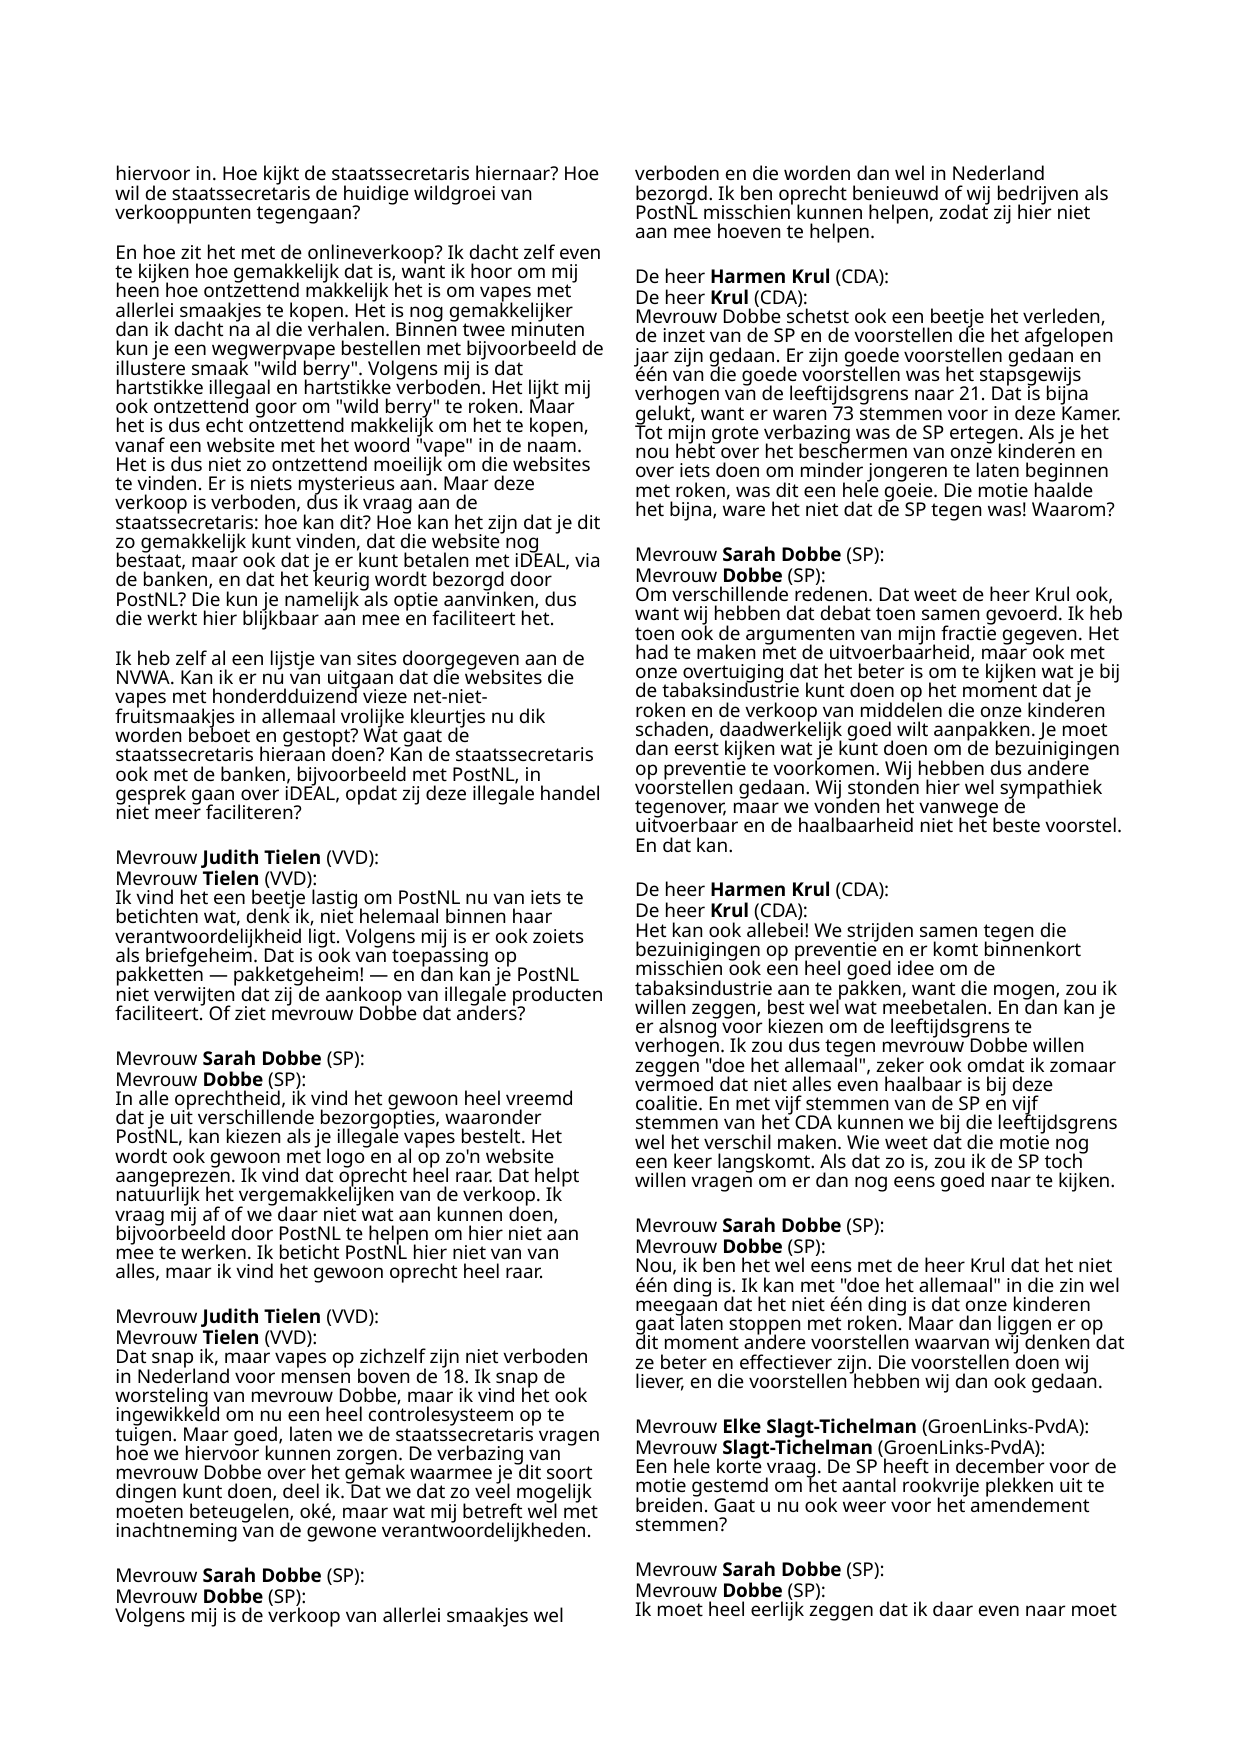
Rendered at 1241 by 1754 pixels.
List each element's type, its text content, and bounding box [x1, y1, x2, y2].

text Mevrouw Dobbe (SP): [635, 567, 1125, 586]
text Mevrouw Elke Slagt-Tichelman (GroenLinks-PvdA): [635, 1413, 1125, 1439]
text Ik heb zelf al een lijstje van sites doorgegeven aan de NVWA. Kan ik er nu van uitgaan dat die websites die vapes met honderdduizend vieze net-niet-fruitsmaakjes in allemaal vrolijke kleurtjes nu dik worden beboet en gestopt? Wat gaat de staatssecretaris hieraan doen? Kan de staatssecretaris ook met de banken, bijvoorbeeld met PostNL, in gesprek gaan over iDEAL, opdat zij deze illegale handel niet meer faciliteren? [115, 650, 605, 823]
text Mevrouw Tielen (VVD): [115, 1329, 605, 1348]
text Mevrouw Sarah Dobbe (SP): [635, 1556, 1125, 1582]
text En hoe zit het met de onlineverkoop? Ik dacht zelf even te kijken hoe gemakkelijk dat is, want ik hoor om mij heen hoe ontzettend makkelijk het is om vapes met allerlei smaakjes te kopen. Het is nog gemakkelijker dan ik dacht na al die verhalen. Binnen twee minuten kun je een wegwerpvape bestellen met bijvoorbeeld de illustere smaak "wild berry". Volgens mij is dat hartstikke illegaal en hartstikke verboden. Het lijkt mij ook ontzettend goor om "wild berry" te roken. Maar het is dus echt ontzettend makkelijk om het te kopen, vanaf een website met het woord "vape" in de naam. Het is dus niet zo ontzettend moeilijk om die websites te vinden. Er is niets mysterieus aan. Maar deze verkoop is verboden, dus ik vraag aan de staatssecretaris: hoe kan dit? Hoe kan het zijn dat je dit zo gemakkelijk kunt vinden, dat die website nog bestaat, maar ook dat je er kunt betalen met iDEAL, via de banken, en dat het keurig wordt bezorgd door PostNL? Die kun je namelijk als optie aanvinken, dus die werkt hier blijkbaar aan mee en faciliteert het. [115, 244, 605, 629]
text Mevrouw Judith Tielen (VVD): [115, 844, 605, 870]
text hiervoor in. Hoe kijkt de staatssecretaris hiernaar? Hoe wil de staatssecretaris de huidige wildgroei van verkooppunten tegengaan? [115, 165, 605, 223]
text De heer Krul (CDA): [635, 902, 1125, 922]
text Mevrouw Dobbe (SP): [115, 1588, 605, 1607]
text In alle oprechtheid, ik vind het gewoon heel vreemd dat je uit verschillende bezorgopties, waaronder PostNL, kan kiezen als je illegale vapes bestelt. Het wordt ook gewoon met logo en al op zo'n website aangeprezen. Ik vind dat oprecht heel raar. Dat helpt natuurlijk het vergemakkelijken van de verkoop. Ik vraag mij af of we daar niet wat aan kunnen doen, bijvoorbeeld door PostNL te helpen om hier niet aan mee te werken. Ik beticht PostNL hier niet van van alles, maar ik vind het gewoon oprecht heel raar. [115, 1090, 605, 1283]
text Ik moet heel eerlijk zeggen dat ik daar even naar moet [635, 1601, 1125, 1620]
text Nou, ik ben het wel eens met de heer Krul dat het niet één ding is. Ik kan met "doe het allemaal" in die zin wel meegaan dat het niet één ding is dat onze kinderen gaat laten stoppen met roken. Maar dan liggen er op dit moment andere voorstellen waarvan wij denken dat ze beter en effectiever zijn. Die voorstellen doen wij liever, en die voorstellen hebben wij dan ook gedaan. [635, 1257, 1125, 1392]
text Mevrouw Sarah Dobbe (SP): [115, 1562, 605, 1588]
text Mevrouw Slagt-Tichelman (GroenLinks-PvdA): [635, 1439, 1125, 1458]
text Mevrouw Sarah Dobbe (SP): [635, 541, 1125, 567]
text De heer Harmen Krul (CDA): [635, 263, 1125, 289]
text Mevrouw Dobbe (SP): [115, 1071, 605, 1090]
text Mevrouw Dobbe schetst ook een beetje het verleden, de inzet van de SP en de voorstellen die het afgelopen jaar zijn gedaan. Er zijn goede voorstellen gedaan en één van die goede voorstellen was het stapsgewijs verhogen van de leeftijdsgrens naar 21. Dat is bijna gelukt, want er waren 73 stemmen voor in deze Kamer. Tot mijn grote verbazing was de SP ertegen. Als je het nou hebt over het beschermen van onze kinderen en over iets doen om minder jongeren te laten beginnen met roken, was dit een hele goeie. Die motie haalde het bijna, ware het niet dat de SP tegen was! Waarom? [635, 308, 1125, 520]
text Mevrouw Judith Tielen (VVD): [115, 1303, 605, 1329]
text Mevrouw Dobbe (SP): [635, 1238, 1125, 1257]
text Dat snap ik, maar vapes op zichzelf zijn niet verboden in Nederland voor mensen boven de 18. Ik snap de worsteling van mevrouw Dobbe, maar ik vind het ook ingewikkeld om nu een heel controlesysteem op te tuigen. Maar goed, laten we de staatssecretaris vragen hoe we hiervoor kunnen zorgen. De verbazing van mevrouw Dobbe over het gemak waarmee je dit soort dingen kunt doen, deel ik. Dat we dat zo veel mogelijk moeten beteugelen, oké, maar wat mij betreft wel met inachtneming van de gewone verantwoordelijkheden. [115, 1348, 605, 1541]
text De heer Krul (CDA): [635, 289, 1125, 308]
text Volgens mij is de verkoop van allerlei smaakjes wel [115, 1607, 605, 1626]
text Mevrouw Tielen (VVD): [115, 870, 605, 889]
text Mevrouw Sarah Dobbe (SP): [115, 1045, 605, 1071]
text Mevrouw Dobbe (SP): [635, 1582, 1125, 1601]
text Een hele korte vraag. De SP heeft in december voor de motie gestemd om het aantal rookvrije plekken uit te breiden. Gaat u nu ook weer voor het amendement stemmen? [635, 1458, 1125, 1535]
text Het kan ook allebei! We strijden samen tegen die bezuinigingen op preventie en er komt binnenkort misschien ook een heel goed idee om de tabaksindustrie aan te pakken, want die mogen, zou ik willen zeggen, best wel wat meebetalen. En dan kan je er alsnog voor kiezen om de leeftijdsgrens te verhogen. Ik zou dus tegen mevrouw Dobbe willen zeggen "doe het allemaal", zeker ook omdat ik zomaar vermoed dat niet alles even haalbaar is bij deze coalitie. En met vijf stemmen van de SP en vijf stemmen van het CDA kunnen we bij die leeftijdsgrens wel het verschil maken. Wie weet dat die motie nog een keer langskomt. Als dat zo is, zou ik de SP toch willen vragen om er dan nog eens goed naar te kijken. [635, 922, 1125, 1191]
text Ik vind het een beetje lastig om PostNL nu van iets te betichten wat, denk ik, niet helemaal binnen haar verantwoordelijkheid ligt. Volgens mij is er ook zoiets als briefgeheim. Dat is ook van toepassing op pakketten — pakketgeheim! — en dan kan je PostNL niet verwijten dat zij de aankoop van illegale producten faciliteert. Of ziet mevrouw Dobbe dat anders? [115, 889, 605, 1024]
text Om verschillende redenen. Dat weet de heer Krul ook, want wij hebben dat debat toen samen gevoerd. Ik heb toen ook de argumenten van mijn fractie gegeven. Het had te maken met de uitvoerbaarheid, maar ook met onze overtuiging dat het beter is om te kijken wat je bij de tabaksindustrie kunt doen op het moment dat je roken en de verkoop van middelen die onze kinderen schaden, daadwerkelijk goed wilt aanpakken. Je moet dan eerst kijken wat je kunt doen om de bezuinigingen op preventie te voorkomen. Wij hebben dus andere voorstellen gedaan. Wij stonden hier wel sympathiek tegenover, maar we vonden het vanwege de uitvoerbaar en de haalbaarheid niet het beste voorstel. En dat kan. [635, 586, 1125, 856]
text De heer Harmen Krul (CDA): [635, 877, 1125, 902]
text verboden en die worden dan wel in Nederland bezorgd. Ik ben oprecht benieuwd of wij bedrijven als PostNL misschien kunnen helpen, zodat zij hier niet aan mee hoeven te helpen. [635, 165, 1125, 242]
text Mevrouw Sarah Dobbe (SP): [635, 1212, 1125, 1238]
